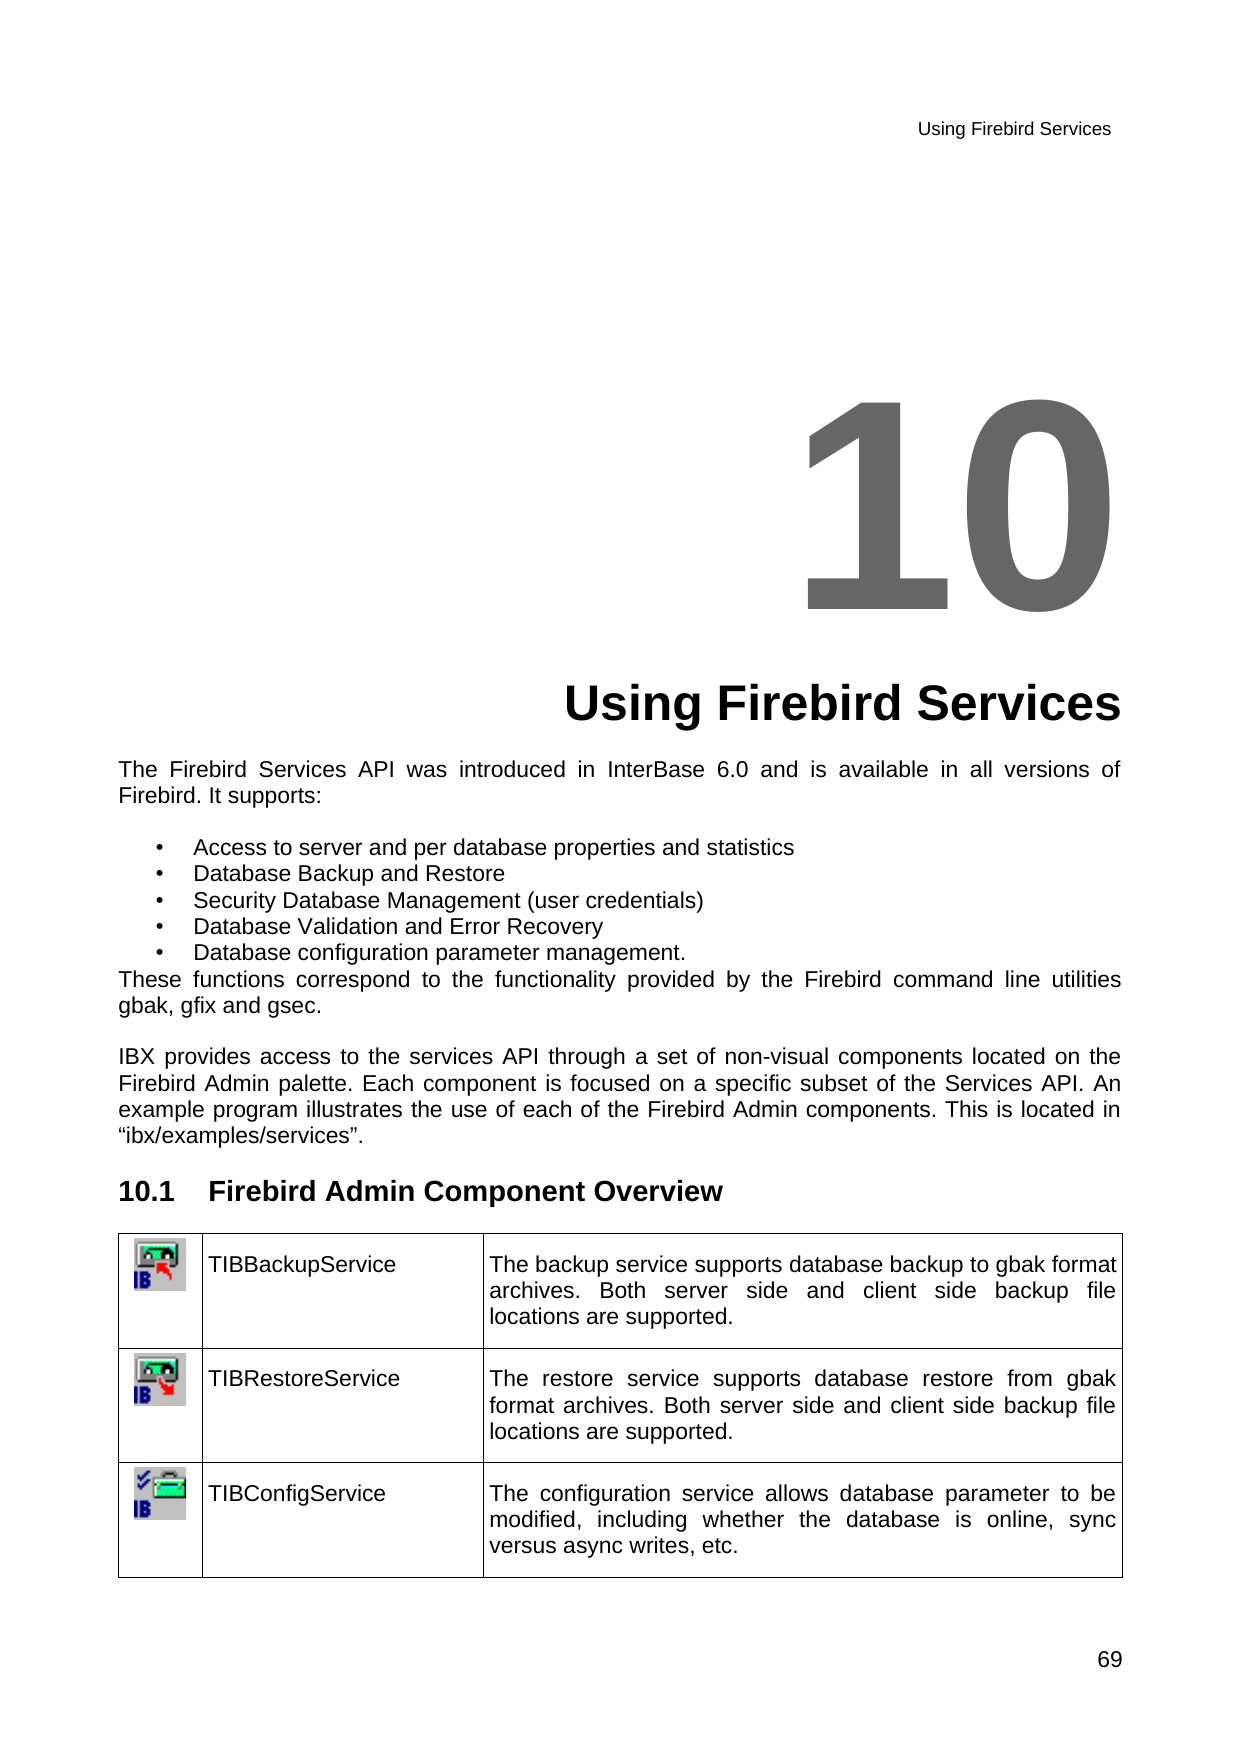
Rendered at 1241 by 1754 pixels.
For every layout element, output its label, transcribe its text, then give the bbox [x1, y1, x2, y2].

list Security Database Management (user credentials) [156, 887, 1122, 913]
text These functions correspond to the functionality provided by the Firebird command line utilities gbak, gfix and gsec. [118, 966, 1122, 1018]
subtitle Using Firebird Services [81, 328, 1122, 731]
list Database configuration parameter management. [156, 939, 1122, 966]
table_cell [119, 1463, 202, 1577]
picture [134, 1353, 187, 1406]
table_cell The configuration service allows database parameter to be modified, including whether the database is online, sync versus async writes, etc. [484, 1463, 1122, 1577]
table_cell TIBRestoreService [203, 1349, 483, 1462]
table_header [119, 1234, 202, 1347]
text IBX provides access to the services API through a set of non-visual components located on the Firebird Admin palette. Each component is focused on a specific subset of the Services API. An example program illustrates the use of each of the Firebird Admin components. This is located in “ibx/examples/services”. [118, 1043, 1122, 1149]
table_cell [119, 1349, 202, 1462]
table_cell The restore service supports database restore from gbak format archives. Both server side and client side backup file locations are supported. [484, 1349, 1122, 1462]
picture [134, 1467, 187, 1520]
list Database Validation and Error Recovery [156, 913, 1122, 939]
list Access to server and per database properties and statistics [156, 834, 1122, 860]
picture [134, 1238, 187, 1291]
table_header The backup service supports database backup to gbak format archives. Both server side and client side backup file locations are supported. [484, 1234, 1122, 1347]
table_cell TIBConfigService [203, 1463, 483, 1577]
text The Firebird Services API was introduced in InterBase 6.0 and is available in all versions of Firebird. It supports: [118, 756, 1122, 809]
table_header TIBBackupService [203, 1234, 483, 1347]
subtitle Firebird Admin Component Overview [118, 1174, 1122, 1207]
list Database Backup and Restore [156, 860, 1122, 887]
